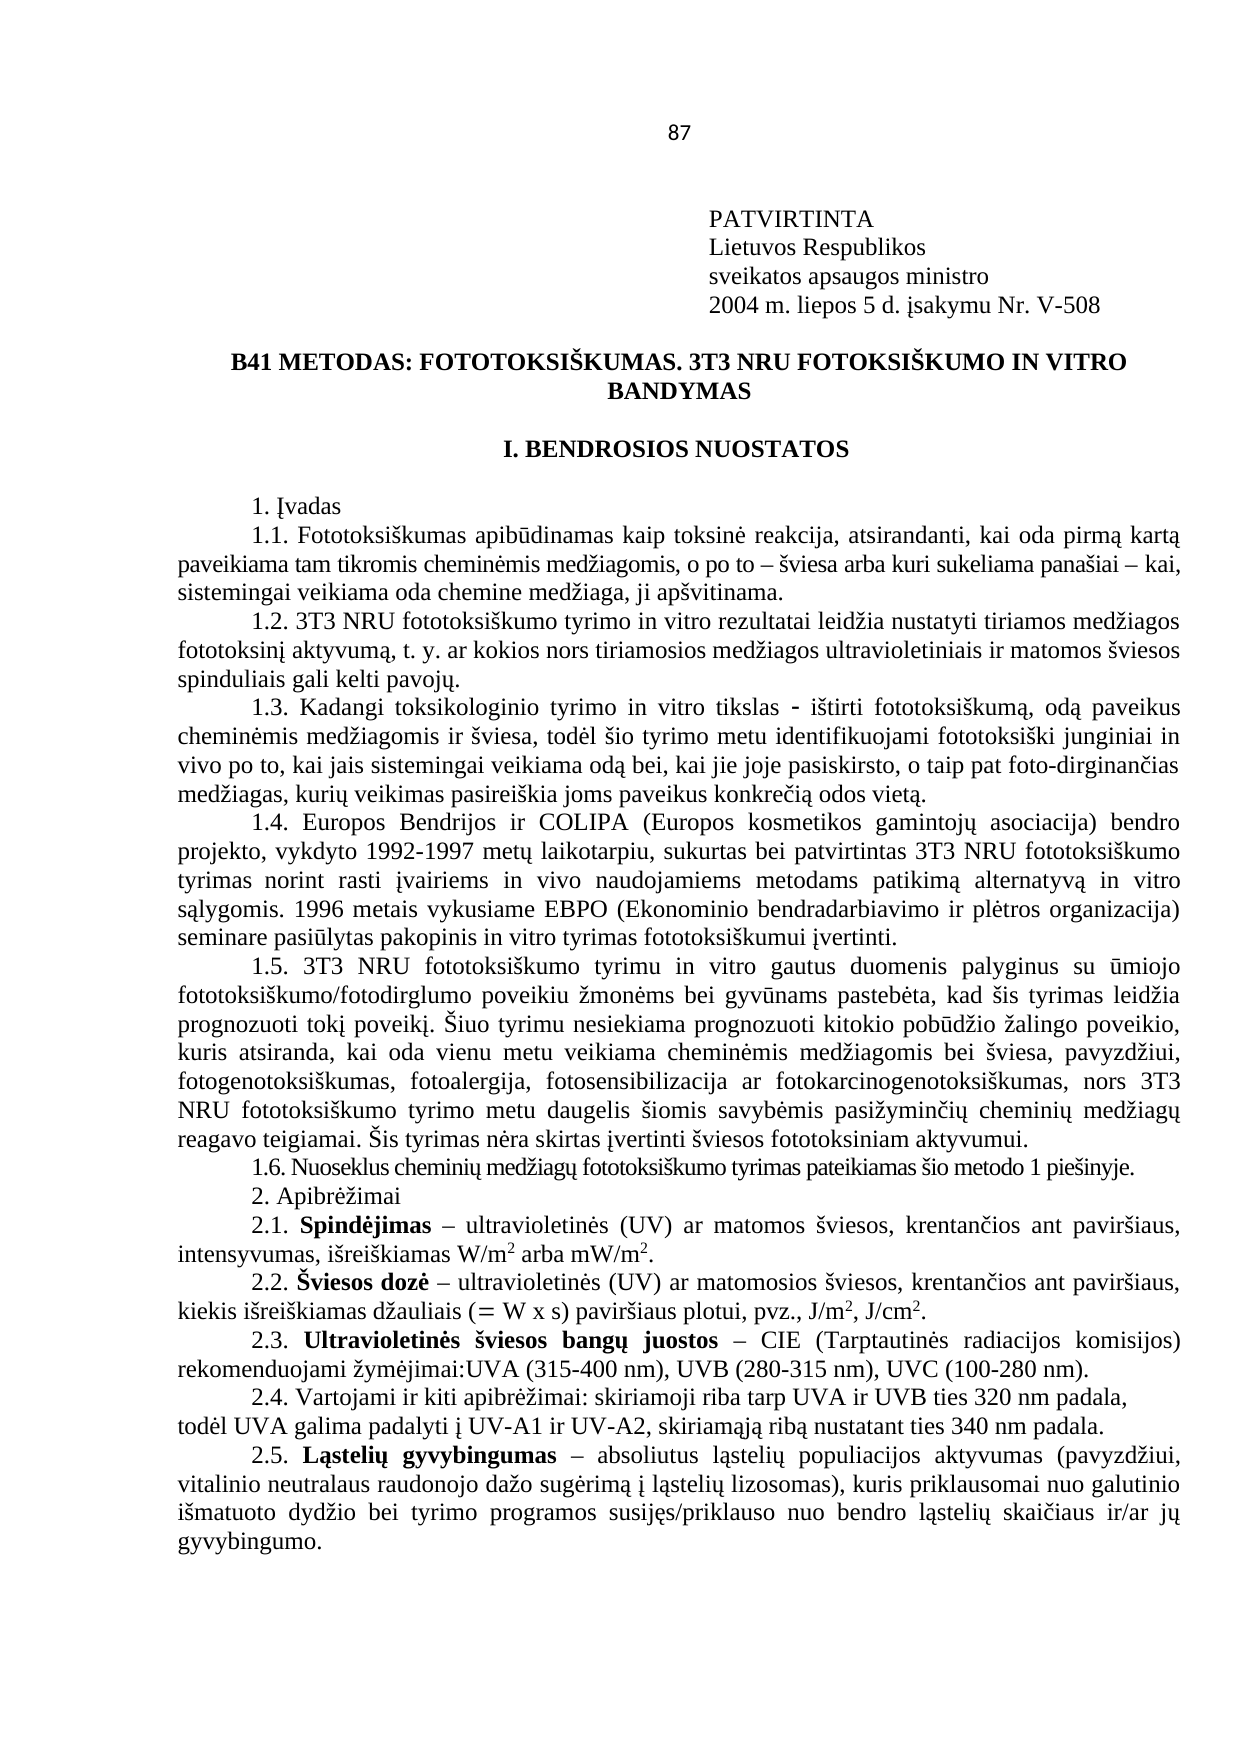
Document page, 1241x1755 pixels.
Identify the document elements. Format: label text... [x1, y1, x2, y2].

text 1.1. Fototoksiškumas apibūdinamas kaip toksinė reakcija, atsirandanti, kai oda pirmą kartą paveikiama tam tikromis cheminėmis medžiagomis, o po to – šviesa arba kuri sukeliama panašiai – kai, sistemingai veikiama oda chemine medžiaga, ji apšvitinama. [177, 520, 1181, 606]
text 2.5. Ląstelių gyvybingumas – absoliutus ląstelių populiacijos aktyvumas (pavyzdžiui, vitalinio neutralaus raudonojo dažo sugėrimą į ląstelių lizosomas), kuris priklausomai nuo galutinio išmatuoto dydžio bei tyrimo programos susijęs/priklauso nuo bendro ląstelių skaičiaus ir/ar jų gyvybingumo. [177, 1440, 1181, 1555]
text 2.3. Ultravioletinės šviesos bangų juostos – CIE (Tarptautinės radiacijos komisijos) rekomenduojami žymėjimai:UVA (315-400 nm), UVB (280-315 nm), UVC (100-280 nm). [177, 1325, 1181, 1382]
text 2004 m. liepos 5 d. įsakymu Nr. V-508 [177, 290, 1181, 319]
text 2. Apibrėžimai [177, 1181, 1181, 1210]
text sveikatos apsaugos ministro [177, 261, 1181, 290]
text 1.3. Kadangi toksikologinio tyrimo in vitro tikslas  ištirti fototoksiškumą, odą paveikus cheminėmis medžiagomis ir šviesa, todėl šio tyrimo metu identifikuojami fototoksiški junginiai in vivo po to, kai jais sistemingai veikiama odą bei, kai jie joje pasiskirsto, o taip pat foto-dirginančias medžiagas, kurių veikimas pasireiškia joms paveikus konkrečią odos vietą. [177, 692, 1181, 807]
text 1.6. Nuoseklus cheminių medžiagų fototoksiškumo tyrimas pateikiamas šio metodo 1 piešinyje. [177, 1152, 1181, 1181]
text 1.2. 3T3 NRU fototoksiškumo tyrimo in vitro rezultatai leidžia nustatyti tiriamos medžiagos fototoksinį aktyvumą, t. y. ar kokios nors tiriamosios medžiagos ultravioletiniais ir matomos šviesos spinduliais gali kelti pavojų. [177, 606, 1181, 692]
text 2.2. Šviesos dozė – ultravioletinės (UV) ar matomosios šviesos, krentančios ant paviršiaus, kiekis išreiškiamas džauliais ( W x s) paviršiaus plotui, pvz., J/m2, J/cm2. [177, 1267, 1181, 1325]
text B41 METODAS: FOTOTOKSIŠKUMAS. 3T3 NRU FOTOKSIŠKUMO IN VITRO BANDYMAS [177, 347, 1181, 405]
text 2.1. Spindėjimas – ultravioletinės (UV) ar matomos šviesos, krentančios ant paviršiaus, intensyvumas, išreiškiamas W/m2 arba mW/m2. [177, 1210, 1181, 1267]
text 1.4. Europos Bendrijos ir COLIPA (Europos kosmetikos gamintojų asociacija) bendro projekto, vykdyto 1992-1997 metų laikotarpiu, sukurtas bei patvirtintas 3T3 NRU fototoksiškumo tyrimas norint rasti įvairiems in vivo naudojamiems metodams patikimą alternatyvą in vitro sąlygomis. 1996 metais vykusiame EBPO (Ekonominio bendradarbiavimo ir plėtros organizacija) seminare pasiūlytas pakopinis in vitro tyrimas fototoksiškumui įvertinti. [177, 807, 1181, 951]
text 1. Įvadas [177, 491, 1181, 520]
text 1.5. 3T3 NRU fototoksiškumo tyrimu in vitro gautus duomenis palyginus su ūmiojo fototoksiškumo/fotodirglumo poveikiu žmonėms bei gyvūnams pastebėta, kad šis tyrimas leidžia prognozuoti tokį poveikį. Šiuo tyrimu nesiekiama prognozuoti kitokio pobūdžio žalingo poveikio, kuris atsiranda, kai oda vienu metu veikiama cheminėmis medžiagomis bei šviesa, pavyzdžiui, fotogenotoksiškumas, fotoalergija, fotosensibilizacija ar fotokarcinogenotoksiškumas, nors 3T3 NRU fototoksiškumo tyrimo metu daugelis šiomis savybėmis pasižyminčių cheminių medžiagų reagavo teigiamai. Šis tyrimas nėra skirtas įvertinti šviesos fototoksiniam aktyvumui. [177, 951, 1181, 1152]
text Lietuvos Respublikos [177, 232, 1181, 261]
text PATVIRTINTA [177, 204, 1181, 232]
text 2.4. Vartojami ir kiti apibrėžimai: skiriamoji riba tarp UVA ir UVB ties 320 nm padala, todėl UVA galima padalyti į UV-A1 ir UV-A2, skiriamąją ribą nustatant ties 340 nm padala. [177, 1382, 1181, 1440]
text I. Bendrosios nuostatos [177, 434, 1181, 462]
